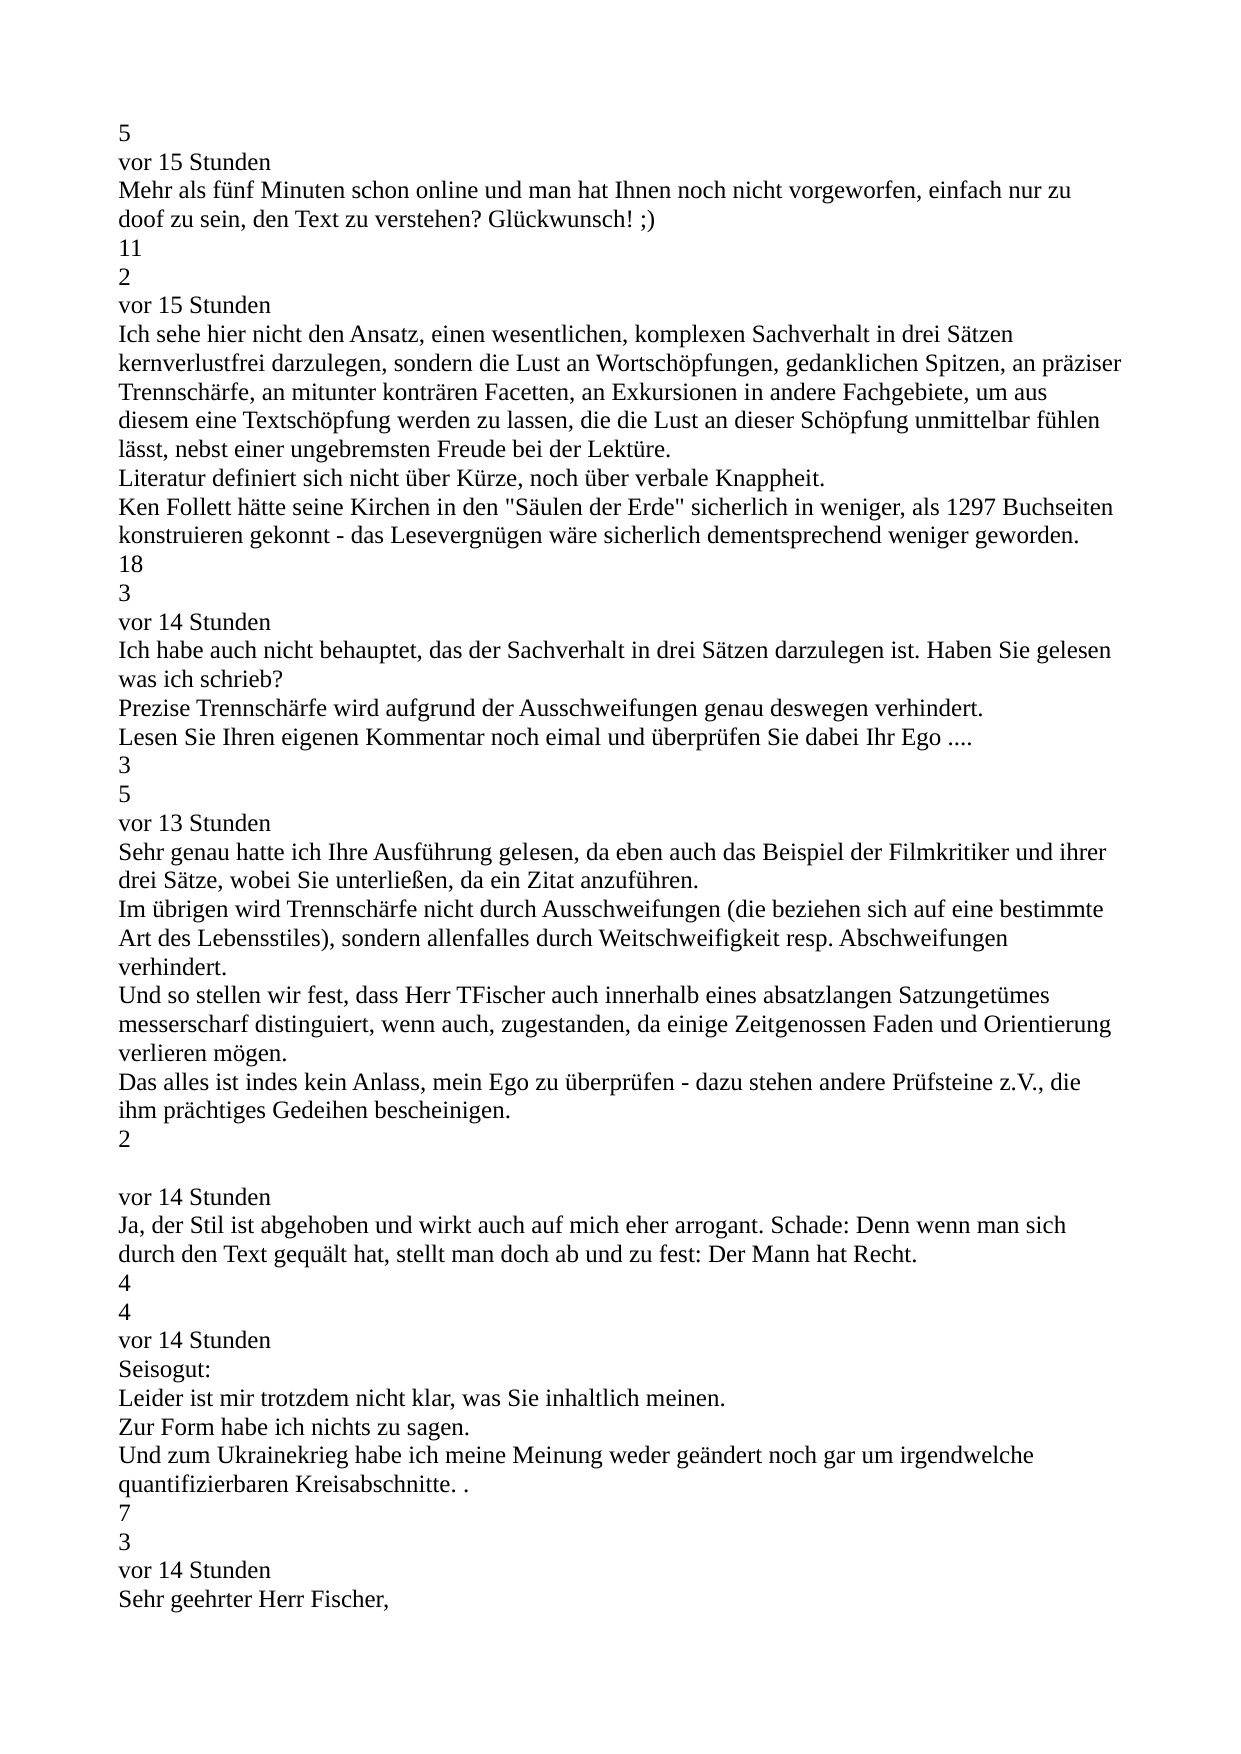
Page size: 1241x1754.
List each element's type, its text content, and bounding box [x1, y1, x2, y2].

text 4 [118, 1297, 1122, 1326]
text 2 [118, 1124, 1122, 1153]
text vor 14 Stunden [118, 607, 1122, 636]
text Das alles ist indes kein Anlass, mein Ego zu überprüfen - dazu stehen andere Prüfsteine z.V., die ihm prächtiges Gedeihen bescheinigen. [118, 1067, 1122, 1124]
text Literatur definiert sich nicht über Kürze, noch über verbale Knappheit. [118, 463, 1122, 492]
text Ja, der Stil ist abgehoben und wirkt auch auf mich eher arrogant. Schade: Denn wenn man sich durch den Text gequält hat, stellt man doch ab und zu fest: Der Mann hat Recht. [118, 1211, 1122, 1268]
text vor 15 Stunden [118, 147, 1122, 176]
text 11 [118, 233, 1122, 262]
text Sehr genau hatte ich Ihre Ausführung gelesen, da eben auch das Beispiel der Filmkritiker und ihrer drei Sätze, wobei Sie unterließen, da ein Zitat anzuführen. [118, 837, 1122, 894]
text 5 [118, 779, 1122, 808]
text vor 15 Stunden [118, 291, 1122, 319]
text Lesen Sie Ihren eigenen Kommentar noch eimal und überprüfen Sie dabei Ihr Ego .... [118, 722, 1122, 751]
text vor 14 Stunden [118, 1182, 1122, 1211]
text 3 [118, 751, 1122, 779]
text vor 13 Stunden [118, 808, 1122, 837]
text Zur Form habe ich nichts zu sagen. [118, 1412, 1122, 1441]
text Und zum Ukrainekrieg habe ich meine Meinung weder geändert noch gar um irgendwelche quantifizierbaren Kreisabschnitte. . [118, 1441, 1122, 1498]
text Mehr als fünf Minuten schon online und man hat Ihnen noch nicht vorgeworfen, einfach nur zu doof zu sein, den Text zu verstehen? Glückwunsch! ;) [118, 176, 1122, 233]
text Prezise Trennschärfe wird aufgrund der Ausschweifungen genau deswegen verhindert. [118, 693, 1122, 722]
text Sehr geehrter Herr Fischer, [118, 1584, 1122, 1613]
text Ken Follett hätte seine Kirchen in den "Säulen der Erde" sicherlich in weniger, als 1297 Buchseiten konstruieren gekonnt - das Lesevergnügen wäre sicherlich dementsprechend weniger geworden. [118, 492, 1122, 549]
text 3 [118, 578, 1122, 607]
text 2 [118, 262, 1122, 291]
text Seisogut: [118, 1354, 1122, 1383]
text 18 [118, 549, 1122, 578]
text 7 [118, 1498, 1122, 1527]
text 4 [118, 1268, 1122, 1297]
text Und so stellen wir fest, dass Herr TFischer auch innerhalb eines absatzlangen Satzungetümes messerscharf distinguiert, wenn auch, zugestanden, da einige Zeitgenossen Faden und Orientierung verlieren mögen. [118, 981, 1122, 1067]
text vor 14 Stunden [118, 1326, 1122, 1354]
text Leider ist mir trotzdem nicht klar, was Sie inhaltlich meinen. [118, 1383, 1122, 1412]
text 5 [118, 118, 1122, 147]
text Ich habe auch nicht behauptet, das der Sachverhalt in drei Sätzen darzulegen ist. Haben Sie gelesen was ich schrieb? [118, 636, 1122, 693]
text Im übrigen wird Trennschärfe nicht durch Ausschweifungen (die beziehen sich auf eine bestimmte Art des Lebensstiles), sondern allenfalles durch Weitschweifigkeit resp. Abschweifungen verhindert. [118, 894, 1122, 981]
text Ich sehe hier nicht den Ansatz, einen wesentlichen, komplexen Sachverhalt in drei Sätzen kernverlustfrei darzulegen, sondern die Lust an Wortschöpfungen, gedanklichen Spitzen, an präziser Trennschärfe, an mitunter konträren Facetten, an Exkursionen in andere Fachgebiete, um aus diesem eine Textschöpfung werden zu lassen, die die Lust an dieser Schöpfung unmittelbar fühlen lässt, nebst einer ungebremsten Freude bei der Lektüre. [118, 319, 1122, 463]
text vor 14 Stunden [118, 1556, 1122, 1584]
text 3 [118, 1527, 1122, 1556]
